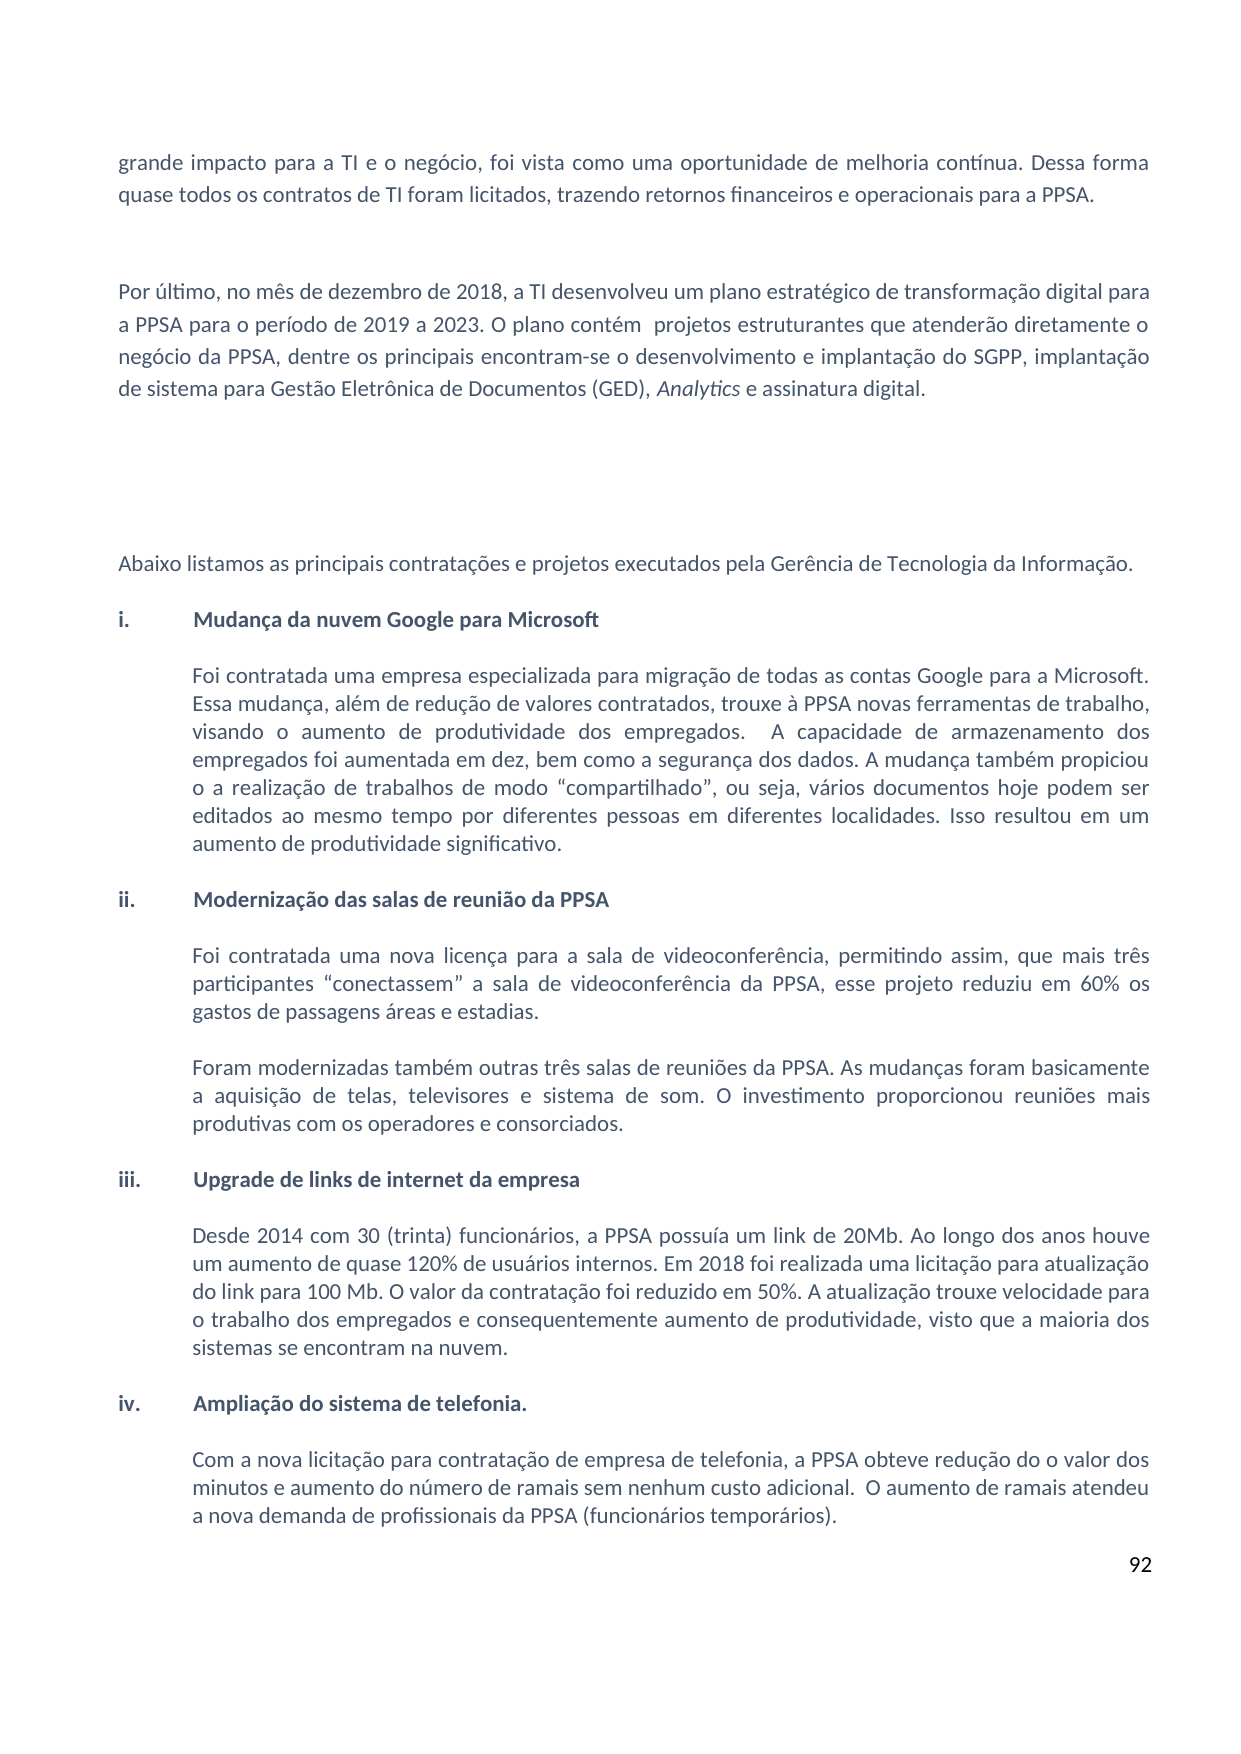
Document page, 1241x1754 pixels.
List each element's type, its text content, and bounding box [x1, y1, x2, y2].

text Com a nova licitação para contratação de empresa de telefonia, a PPSA obteve redução do o valor dos minutos e aumento do número de ramais sem nenhum custo adicional. O aumento de ramais atendeu a nova demanda de profissionais da PPSA (funcionários temporários). [192, 1445, 1152, 1529]
text Foi contratada uma empresa especializada para migração de todas as contas Google para a Microsoft. Essa mudança, além de redução de valores contratados, trouxe à PPSA novas ferramentas de trabalho, visando o aumento de produtividade dos empregados. A capacidade de armazenamento dos empregados foi aumentada em dez, bem como a segurança dos dados. A mudança também propiciou o a realização de trabalhos de modo “compartilhado”, ou seja, vários documentos hoje podem ser editados ao mesmo tempo por diferentes pessoas em diferentes localidades. Isso resultou em um aumento de produtividade significativo. [192, 661, 1152, 857]
list Por último, no mês de dezembro de 2018, a TI desenvolveu um plano estratégico de transformação digital para a PPSA para o período de 2019 a 2023. O plano contém projetos estruturantes que atenderão diretamente o negócio da PPSA, dentre os principais encontram-se o desenvolvimento e implantação do SGPP, implantação de sistema para Gestão Eletrônica de Documentos (GED), Analytics e assinatura digital. [118, 277, 1152, 402]
list Mudança da nuvem Google para Microsoft [118, 605, 1152, 633]
list Ampliação do sistema de telefonia. [118, 1389, 1152, 1417]
list grande impacto para a TI e o negócio, foi vista como uma oportunidade de melhoria contínua. Dessa forma quase todos os contratos de TI foram licitados, trazendo retornos financeiros e operacionais para a PPSA. [118, 148, 1152, 208]
text Foi contratada uma nova licença para a sala de videoconferência, permitindo assim, que mais três participantes “conectassem” a sala de videoconferência da PPSA, esse projeto reduziu em 60% os gastos de passagens áreas e estadias. [192, 941, 1152, 1025]
text Desde 2014 com 30 (trinta) funcionários, a PPSA possuía um link de 20Mb. Ao longo dos anos houve um aumento de quase 120% de usuários internos. Em 2018 foi realizada uma licitação para atualização do link para 100 Mb. O valor da contratação foi reduzido em 50%. A atualização trouxe velocidade para o trabalho dos empregados e consequentemente aumento de produtividade, visto que a maioria dos sistemas se encontram na nuvem. [192, 1221, 1152, 1361]
text Abaixo listamos as principais contratações e projetos executados pela Gerência de Tecnologia da Informação. [118, 549, 1152, 577]
list Modernização das salas de reunião da PPSA [118, 885, 1152, 913]
list Upgrade de links de internet da empresa [118, 1165, 1152, 1193]
text Foram modernizadas também outras três salas de reuniões da PPSA. As mudanças foram basicamente a aquisição de telas, televisores e sistema de som. O investimento proporcionou reuniões mais produtivas com os operadores e consorciados. [192, 1053, 1152, 1137]
